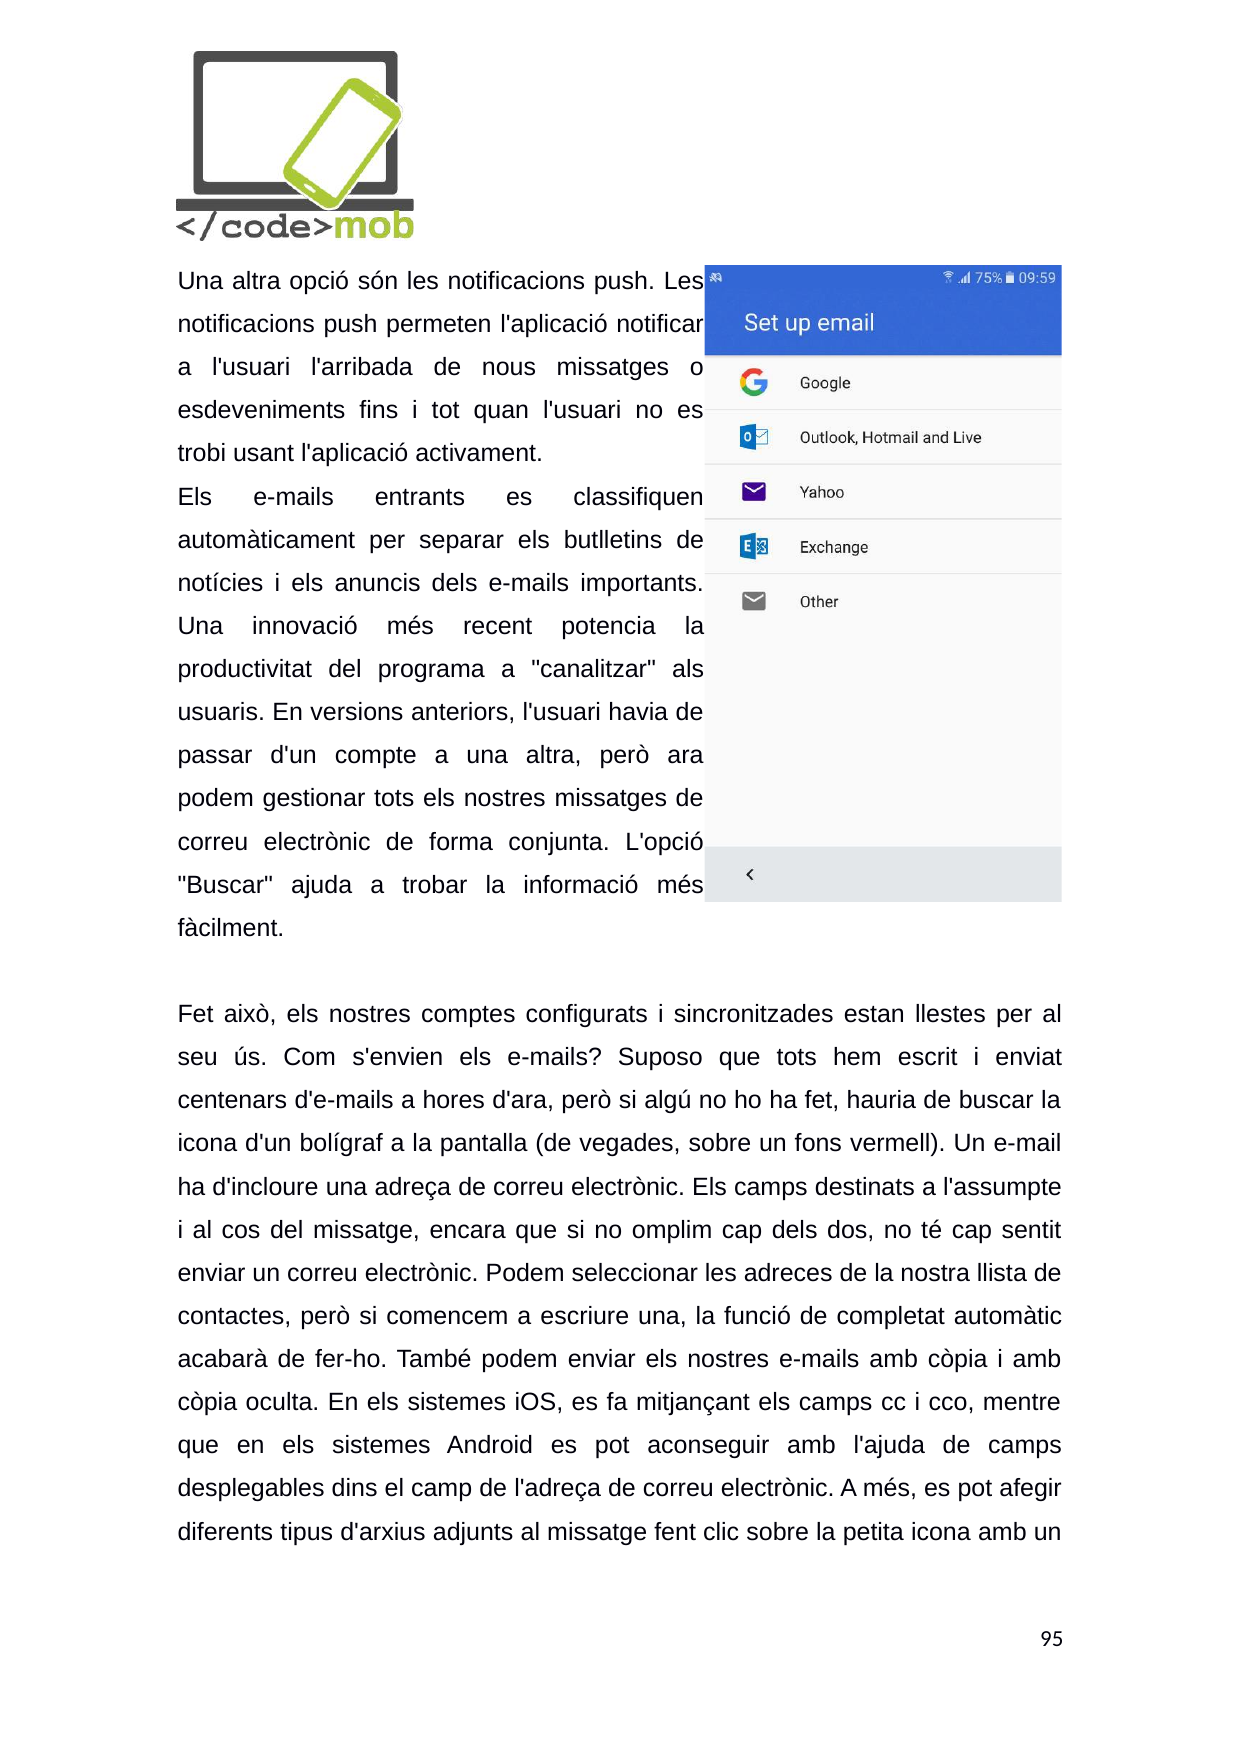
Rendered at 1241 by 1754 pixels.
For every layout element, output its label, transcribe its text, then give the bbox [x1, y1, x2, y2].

text Una altra opció són les notificacions push. Les notificacions push permeten l'aplicació notificar a l'usuari l'arribada de nous missatges o esdeveniments fins i tot quan l'usuari no es trobi usant l'aplicació activament. [177, 266, 1063, 467]
picture [704, 467, 1062, 481]
text Els e-mails entrants es classifiquen automàticament per separar els butlletins de notícies i els anuncis dels e-mails importants. Una innovació més recent potencia la productivitat del programa a "canalitzar" als usuaris. En versions anteriors, l'usuari havia de passar d'un compte a una altra, però ara podem gestionar tots els nostres missatges de correu electrònic de forma conjunta. L'opció "Buscar" ajuda a trobar la informació més fàcilment. [177, 481, 1063, 941]
picture [176, 51, 414, 241]
text Fet això, els nostres comptes configurats i sincronitzades estan llestes per al seu ús. Com s'envien els e-mails? Suposo que tots hem escrit i enviat centenars d'e-mails a hores d'ara, però si algú no ho ha fet, hauria de buscar la icona d'un bolígraf a la pantalla (de vegades, sobre un fons vermell). Un e-mail ha d'incloure una adreça de correu electrònic. Els camps destinats a l'assumpte i al cos del missatge, encara que si no omplim cap dels dos, no té cap sentit enviar un correu electrònic. Podem seleccionar les adreces de la nostra llista de contactes, però si comencem a escriure una, la funció de completat automàtic acabarà de fer-ho. També podem enviar els nostres e-mails amb còpia i amb còpia oculta. En els sistemes iOS, es fa mitjançant els camps cc i cco, mentre que en els sistemes Android es pot aconseguir amb l'ajuda de camps desplegables dins el camp de l'adreça de correu electrònic. A més, es pot afegir diferents tipus d'arxius adjunts al missatge fent clic sobre la petita icona amb un [177, 999, 1063, 1545]
